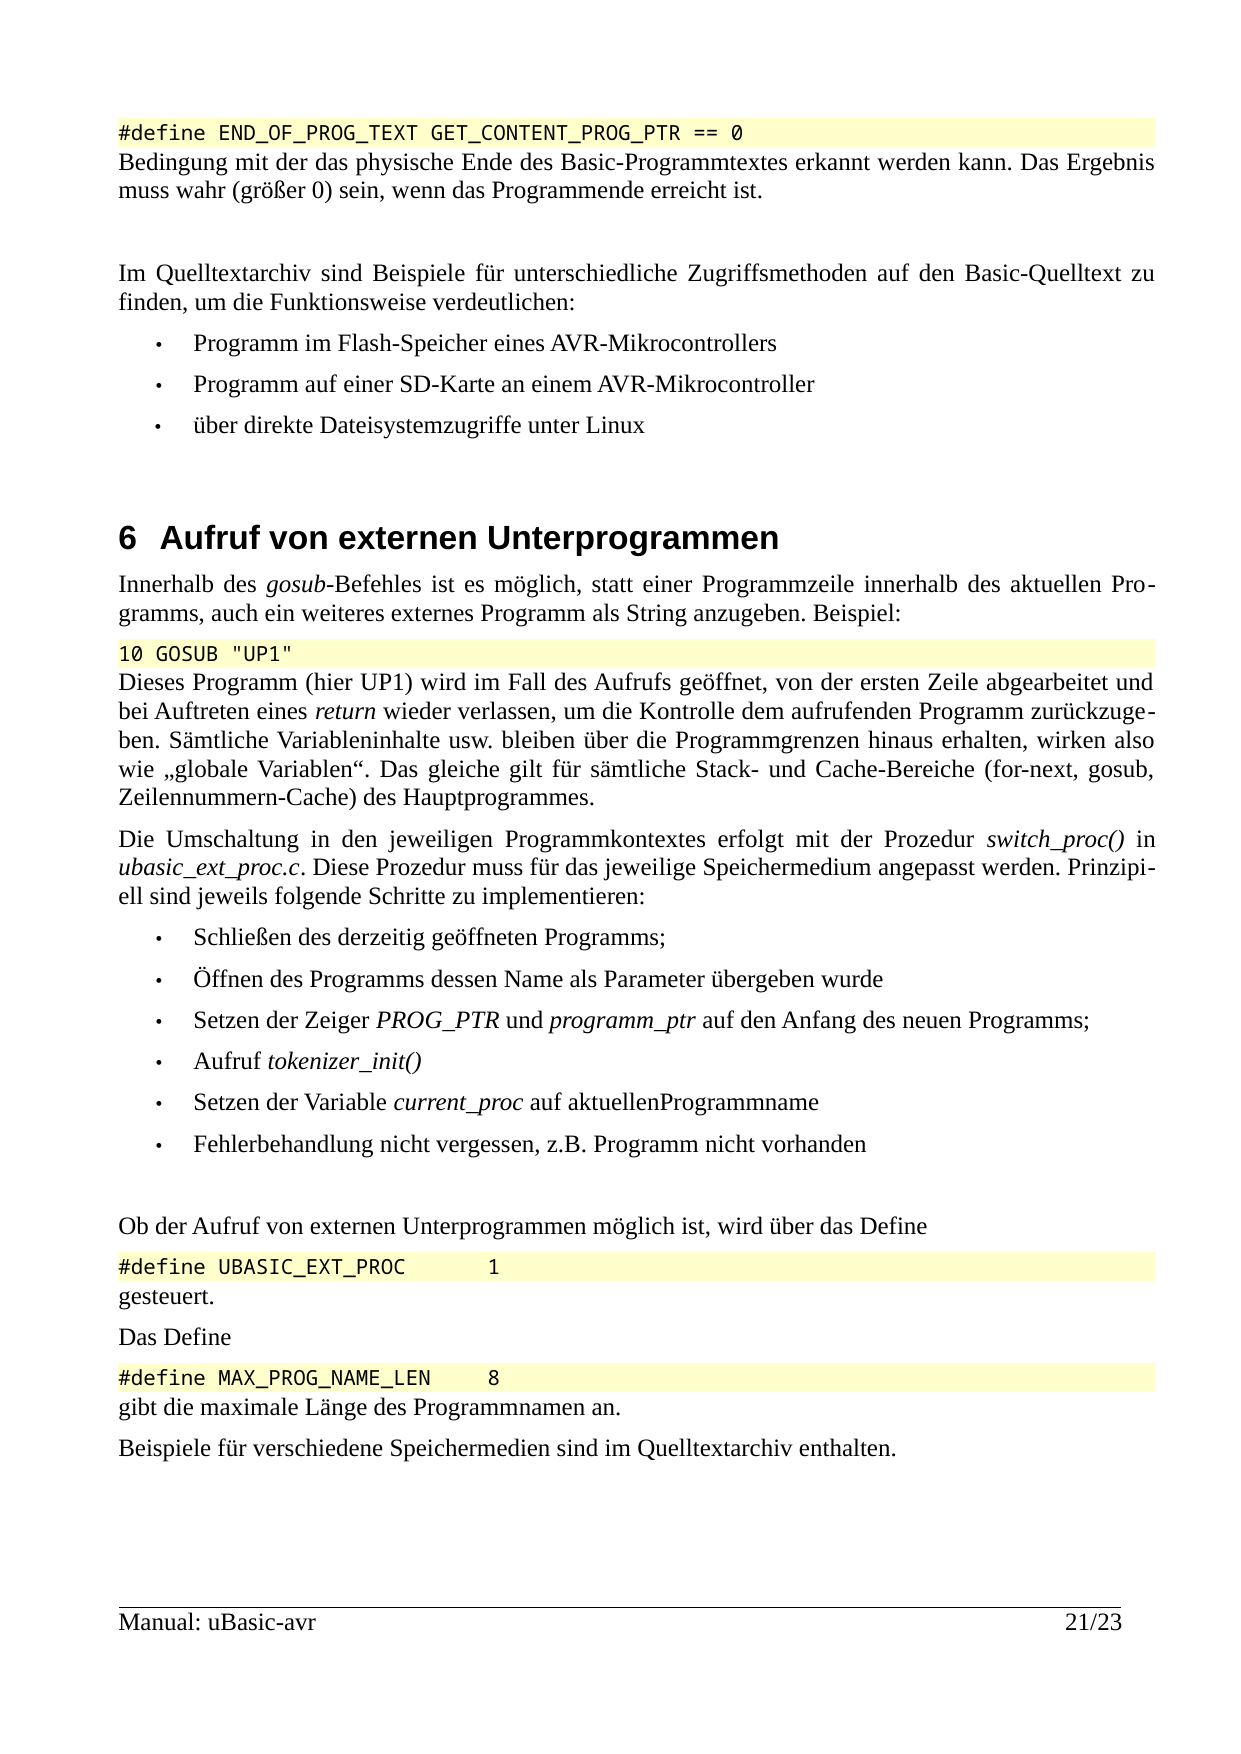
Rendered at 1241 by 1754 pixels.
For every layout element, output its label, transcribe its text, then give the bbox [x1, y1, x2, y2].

text gesteuert. [118, 1281, 1156, 1309]
subtitle Aufruf von externen Unterprogrammen [118, 518, 1156, 556]
text #define MAX_PROG_NAME_LEN 8 [118, 1363, 1156, 1392]
text Die Umschaltung in den jeweiligen Programmkontextes erfolgt mit der Prozedur switch_proc() in ubasic_ext_proc.c. Diese Prozedur muss für das jeweilige Speichermedium angepasst werden. Prinzipi­ell sind jeweils folgende Schritte zu implementieren: [118, 824, 1156, 910]
text Innerhalb des gosub-Befehles ist es möglich, statt einer Programmzeile innerhalb des aktuellen Pro­gramms, auch ein weiteres externes Programm als String anzugeben. Beispiel: [118, 569, 1156, 626]
list Schließen des derzeitig geöffneten Programms; [156, 922, 1156, 951]
text Bedingung mit der das physische Ende des Basic-Programmtextes erkannt werden kann. Das Ergebnis muss wahr (größer 0) sein, wenn das Programmende erreicht ist. [118, 147, 1156, 204]
text 10 GOSUB "UP1" [118, 639, 1156, 667]
text #define UBASIC_EXT_PROC 1 [118, 1252, 1156, 1281]
list über direkte Dateisystemzugriffe unter Linux [154, 410, 1156, 439]
list Programm im Flash-Speicher eines AVR-Mikrocontrollers [156, 328, 1156, 357]
list Fehlerbehandlung nicht vergessen, z.B. Programm nicht vorhanden [156, 1129, 1156, 1157]
text gibt die maximale Länge des Programmnamen an. [118, 1392, 1156, 1421]
text Ob der Aufruf von externen Unterprogrammen möglich ist, wird über das Define [118, 1211, 1156, 1240]
list Programm auf einer SD-Karte an einem AVR-Mikrocontroller [156, 369, 1156, 398]
list Aufruf tokenizer_init() [156, 1046, 1156, 1075]
list Öffnen des Programms dessen Name als Parameter übergeben wurde [156, 964, 1156, 992]
text #define END_OF_PROG_TEXT GET_CONTENT_PROG_PTR == 0 [118, 118, 1156, 147]
list Setzen der Variable current_proc auf aktuellenProgrammname [156, 1087, 1156, 1116]
text Das Define [118, 1322, 1156, 1351]
text Im Quelltextarchiv sind Beispiele für unterschiedliche Zugriffsmethoden auf den Basic-Quelltext zu finden, um die Funktionsweise verdeutlichen: [118, 258, 1156, 315]
list Setzen der Zeiger PROG_PTR und programm_ptr auf den Anfang des neuen Programms; [156, 1005, 1156, 1034]
text Dieses Programm (hier UP1) wird im Fall des Aufrufs geöffnet, von der ersten Zeile abgearbeitet und bei Auftreten eines return wieder verlassen, um die Kontrolle dem aufrufenden Programm zurückzuge­ben. Sämtliche Variableninhalte usw. bleiben über die Programmgrenzen hinaus erhalten, wirken also wie „globale Variablen“. Das gleiche gilt für sämtliche Stack- und Cache-Bereiche (for-next, gosub, Zeilennummern-Cache) des Hauptprogrammes. [118, 667, 1156, 811]
text Beispiele für verschiedene Speichermedien sind im Quelltextarchiv enthalten. [118, 1433, 1156, 1462]
